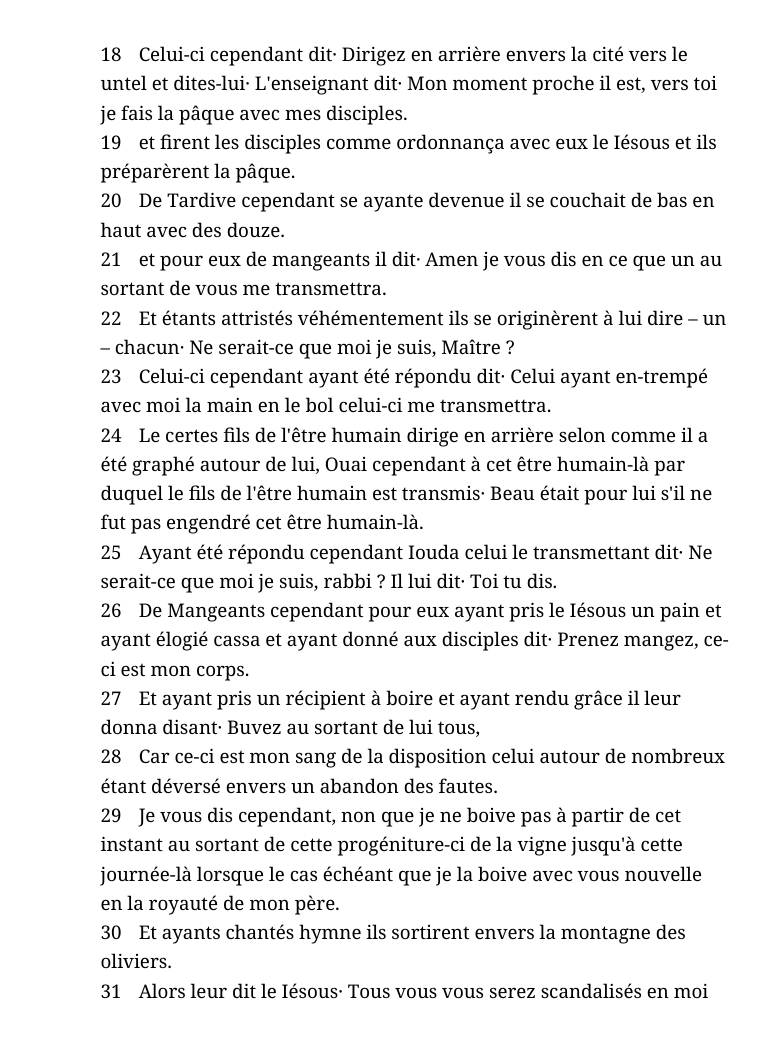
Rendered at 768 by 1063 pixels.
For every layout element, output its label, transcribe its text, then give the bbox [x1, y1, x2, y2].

text 18 Celui-ci cependant dit· Dirigez en arrière envers la cité vers le untel et dites-lui· L'enseignant dit· Mon moment proche il est, vers toi je fais la pâque avec mes disciples. 19 et firent les disciples comme ordonnança avec eux le Iésous et ils préparèrent la pâque. 20 De Tardive cependant se ayante devenue il se couchait de bas en haut avec des douze. 21 et pour eux de mangeants il dit· Amen je vous dis en ce que un au sortant de vous me transmettra. 22 Et étants attristés véhémentement ils se originèrent à lui dire – un – chacun· Ne serait-ce que moi je suis, Maître ? 23 Celui-ci cependant ayant été répondu dit· Celui ayant en-trempé avec moi la main en le bol celui-ci me transmettra. 24 Le certes fils de l'être humain dirige en arrière selon comme il a été graphé autour de lui, Ouai cependant à cet être humain-là par duquel le fils de l'être humain est transmis· Beau était pour lui s'il ne fut pas engendré cet être humain-là. 25 Ayant été répondu cependant Iouda celui le transmettant dit· Ne serait-ce que moi je suis, rabbi ? Il lui dit· Toi tu dis. 26 De Mangeants cependant pour eux ayant pris le Iésous un pain et ayant élogié cassa et ayant donné aux disciples dit· Prenez mangez, ce-ci est mon corps. 27 Et ayant pris un récipient à boire et ayant rendu grâce il leur donna disant· Buvez au sortant de lui tous, 28 Car ce-ci est mon sang de la disposition celui autour de nombreux étant déversé envers un abandon des fautes. 29 Je vous dis cependant, non que je ne boive pas à partir de cet instant au sortant de cette progéniture-ci de la vigne jusqu'à cette journée-là lorsque le cas échéant que je la boive avec vous nouvelle en la royauté de mon père. 30 Et ayants chantés hymne ils sortirent envers la montagne des oliviers. 31 Alors leur dit le Iésous· Tous vous vous serez scandalisés en moi [100, 41, 729, 1003]
